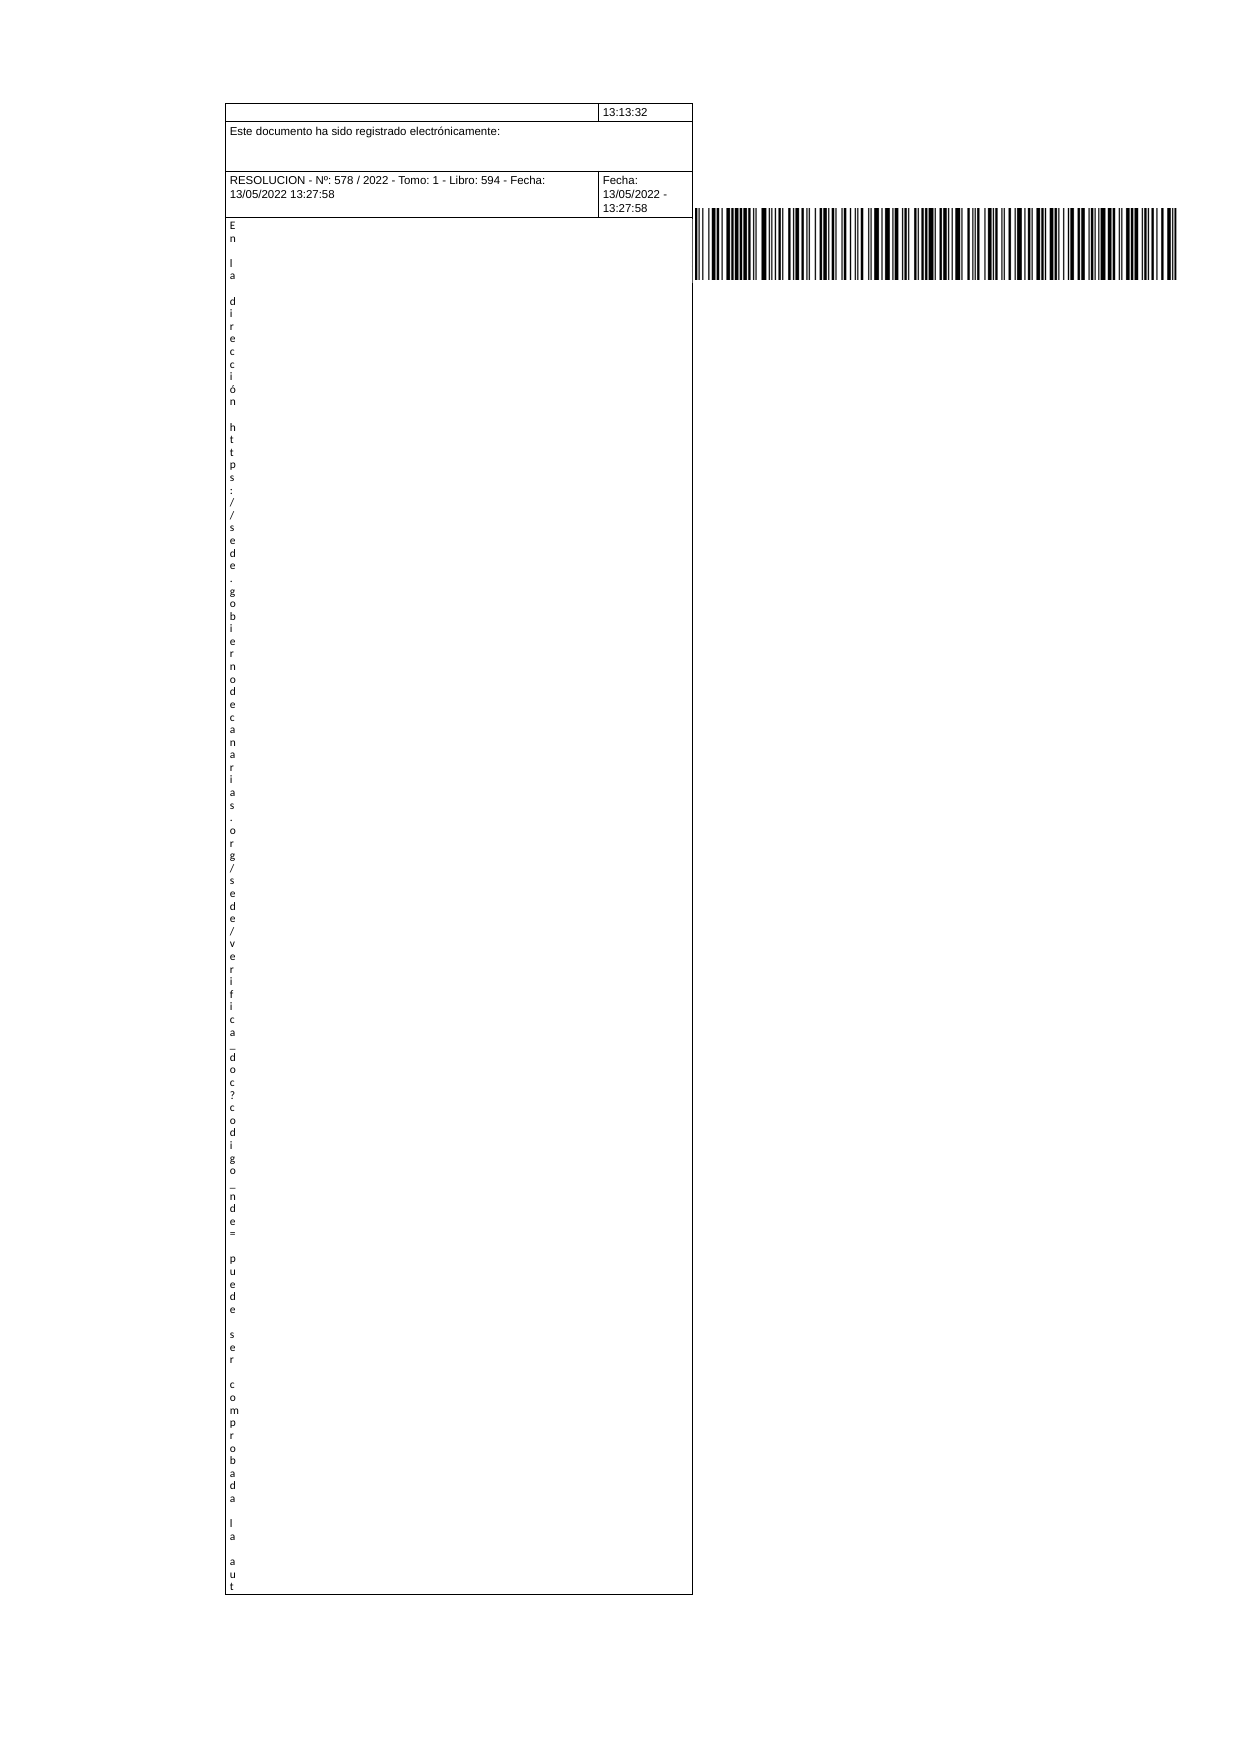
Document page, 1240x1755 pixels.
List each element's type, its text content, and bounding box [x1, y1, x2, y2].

table_cell En la dirección https://sede.gobiernodecanarias.org/sede/verifica_doc?codigo_nde= puede ser comprobada la aut [226, 218, 599, 1593]
table_cell [599, 218, 692, 1593]
table_cell [599, 122, 692, 171]
table_cell RESOLUCION - Nº: 578 / 2022 - Tomo: 1 - Libro: 594 - Fecha: 13/05/2022 13:27:58 [226, 172, 598, 217]
table_cell - 13:13:32 [599, 104, 692, 121]
table_cell Fecha: 13/05/2022 - 13:27:58 [599, 172, 692, 217]
table_cell Este documento ha sido registrado electrónicamente: [226, 122, 599, 171]
table_cell [226, 104, 598, 121]
